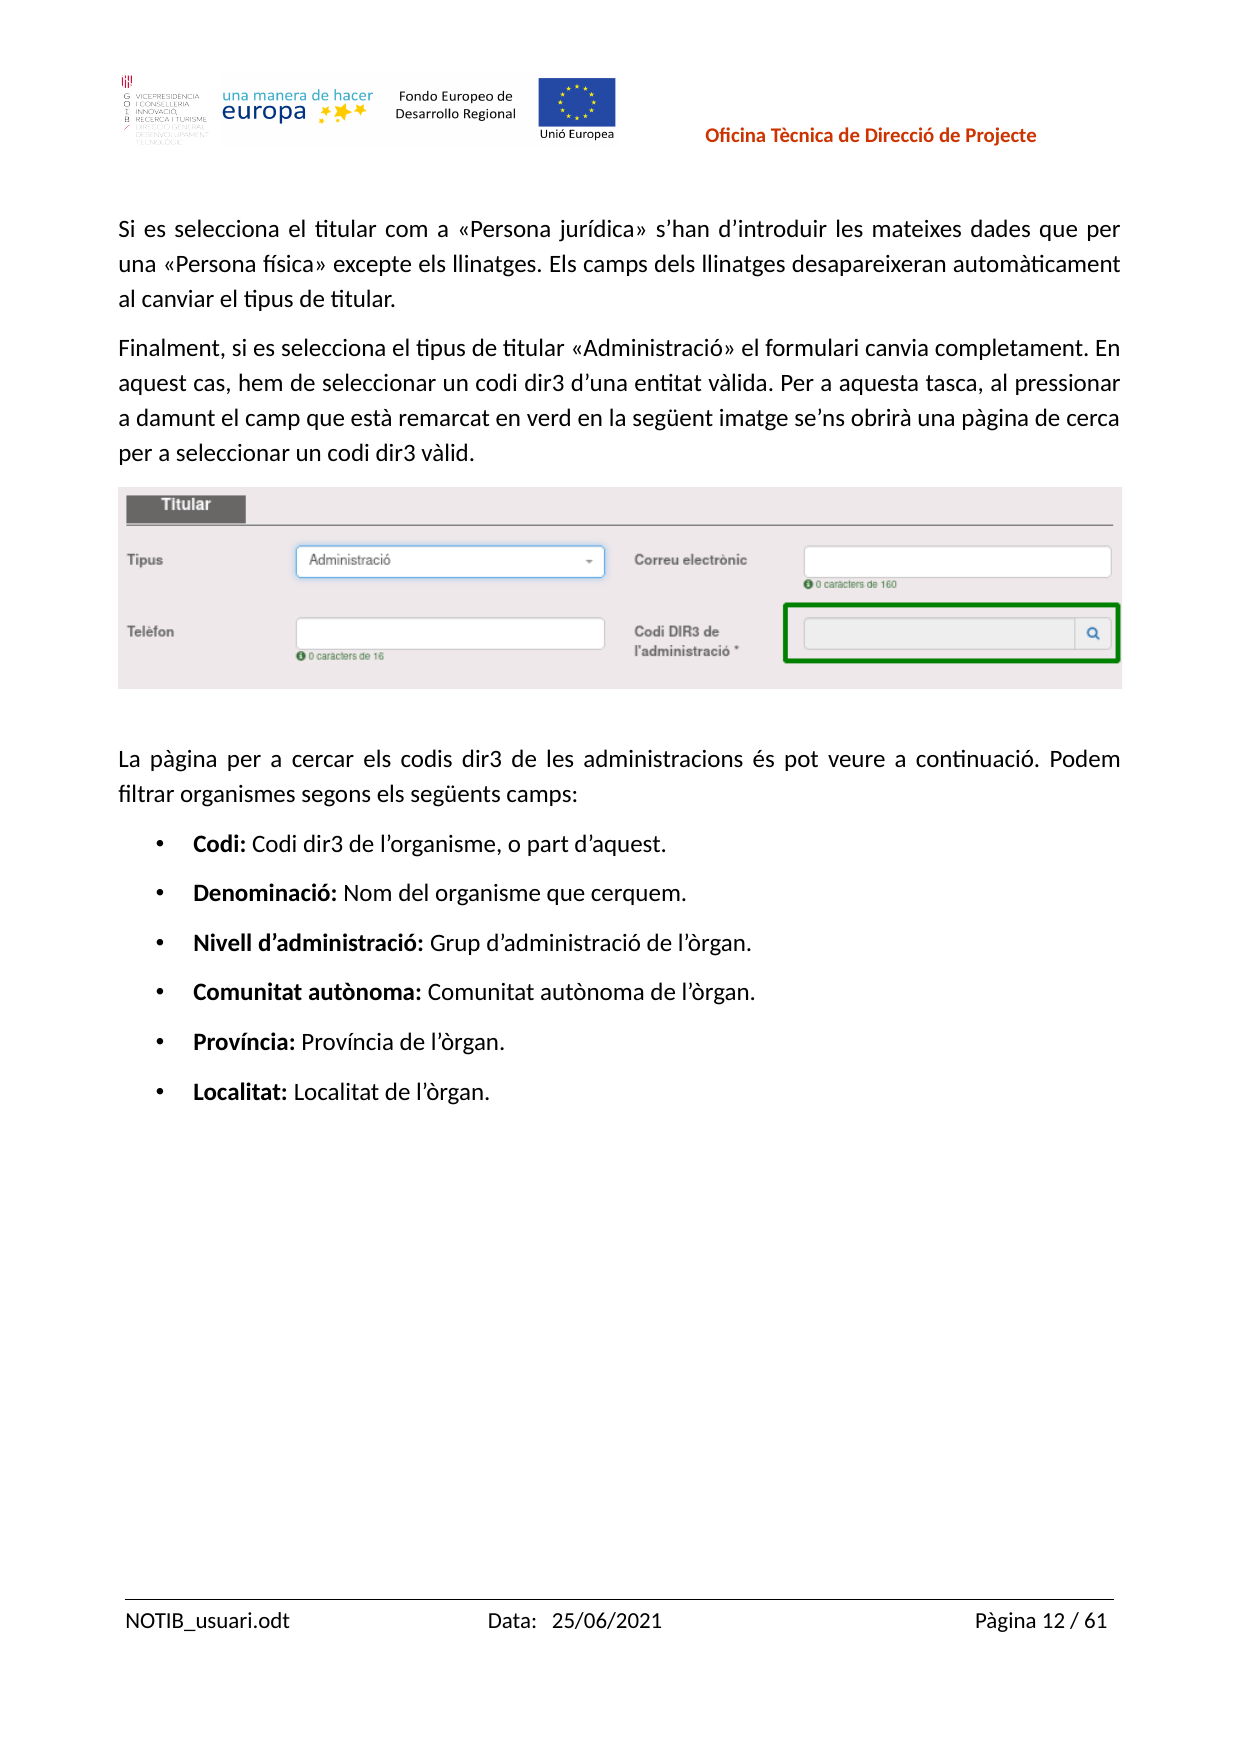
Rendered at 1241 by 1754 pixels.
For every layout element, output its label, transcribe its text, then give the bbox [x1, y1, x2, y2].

text La pàgina per a cercar els codis dir3 de les administracions és pot veure a continuació. Podem filtrar organismes segons els següents camps: [118, 743, 1122, 809]
list Codi: Codi dir3 de l’organisme, o part d’aquest. [156, 828, 1122, 858]
picture [219, 73, 621, 147]
list Denominació: Nom del organisme que cerquem. [156, 877, 1122, 908]
list Província: Província de l’òrgan. [156, 1026, 1122, 1057]
picture [118, 487, 1123, 689]
list Nivell d’administració: Grup d’administració de l’òrgan. [156, 927, 1122, 957]
text Finalment, si es selecciona el tipus de titular «Administració» el formulari canvia completament. En aquest cas, hem de seleccionar un codi dir3 d’una entitat vàlida. Per a aquesta tasca, al pressionar a damunt el camp que està remarcat en verd en la següent imatge se’ns obrirà una pàgina de cerca per a seleccionar un codi dir3 vàlid. [118, 333, 1122, 468]
list Comunitat autònoma: Comunitat autònoma de l’òrgan. [156, 976, 1122, 1007]
list Localitat: Localitat de l’òrgan. [156, 1076, 1122, 1106]
picture [118, 73, 213, 147]
text Si es selecciona el titular com a «Persona jurídica» s’han d’introduir les mateixes dades que per una «Persona física» excepte els llinatges. Els camps dels llinatges desapareixeran automàticament al canviar el tipus de titular. [118, 213, 1122, 313]
